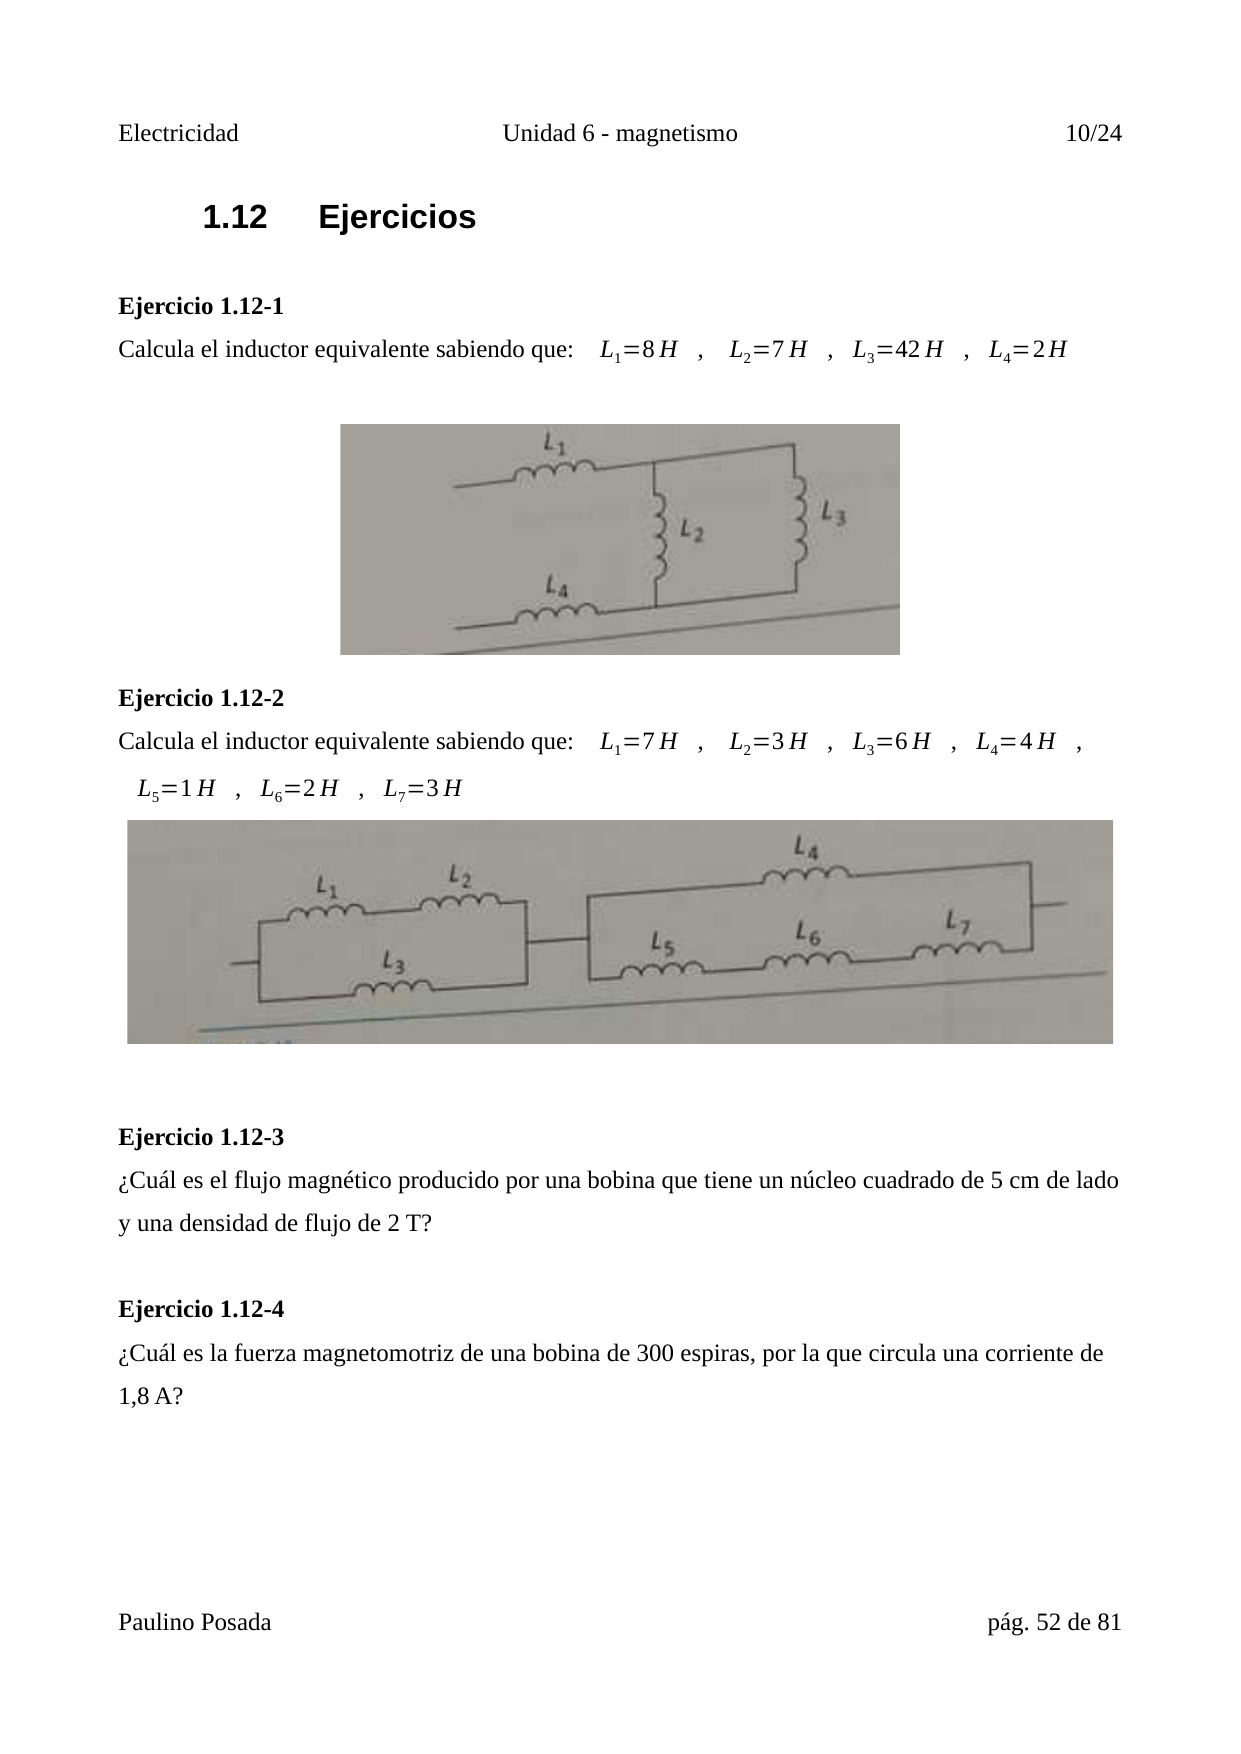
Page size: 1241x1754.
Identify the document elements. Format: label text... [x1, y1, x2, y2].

picture [127, 820, 1114, 1044]
text Ejercicio 1.12-3 [118, 1122, 1122, 1151]
text Calcula el inductor equivalente sabiendo que: , ,,, ,, [118, 726, 1122, 806]
picture [340, 424, 900, 655]
text Ejercicio 1.12-4 [118, 1294, 1122, 1323]
text Ejercicio 1.12-1 [118, 291, 1122, 320]
text ¿Cuál es la fuerza magnetomotriz de una bobina de 300 espiras, por la que circula una corriente de 1,8 A? [118, 1338, 1122, 1409]
subtitle Ejercicios [193, 197, 1122, 236]
text Ejercicio 1.12-2 [118, 683, 1122, 712]
text Calcula el inductor equivalente sabiendo que: , ,, [118, 334, 1122, 367]
text ¿Cuál es el flujo magnético producido por una bobina que tiene un núcleo cuadrado de 5 cm de lado y una densidad de flujo de 2 T? [118, 1165, 1122, 1237]
